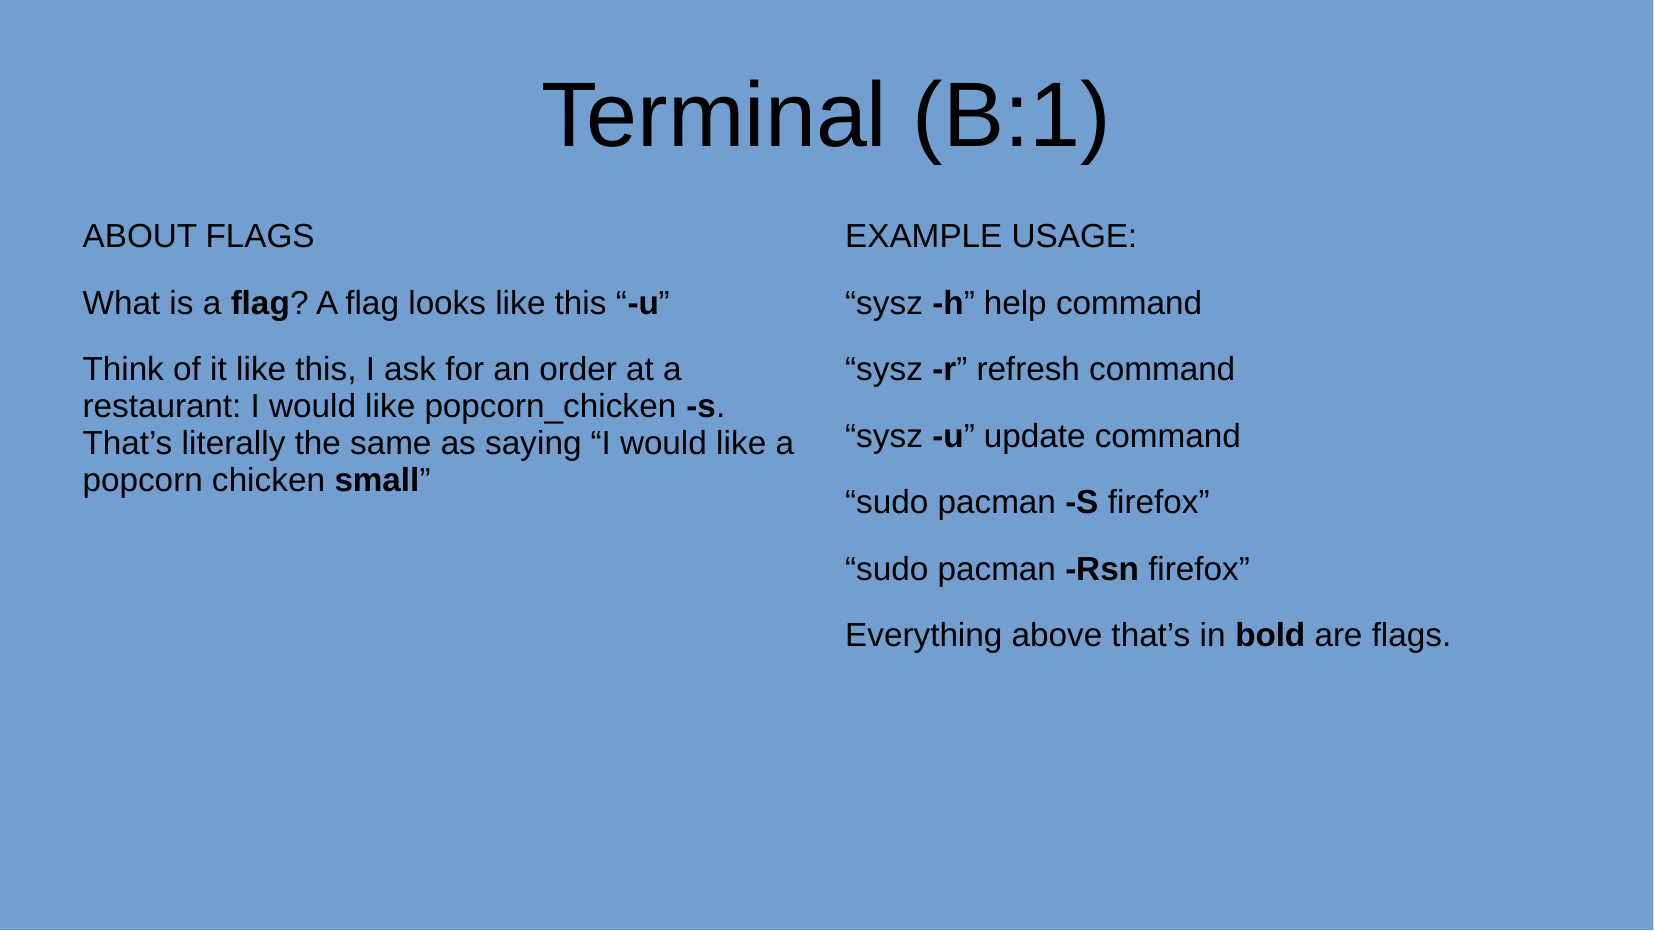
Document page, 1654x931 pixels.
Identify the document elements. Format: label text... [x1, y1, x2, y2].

title Terminal (B:1) [82, 37, 1571, 193]
list ABOUT FLAGS What is a flag? A flag looks like this “-u” Think of it like this, I ask for an order at a restaurant: I would like popcorn_chicken -s. That’s literally the same as saying “I would like a popcorn chicken small” [82, 217, 809, 758]
list EXAMPLE USAGE: “sysz -h” help command “sysz -r” refresh command “sysz -u” update command “sudo pacman -S firefox” “sudo pacman -Rsn firefox” Everything above that’s in bold are flags. [845, 217, 1572, 758]
